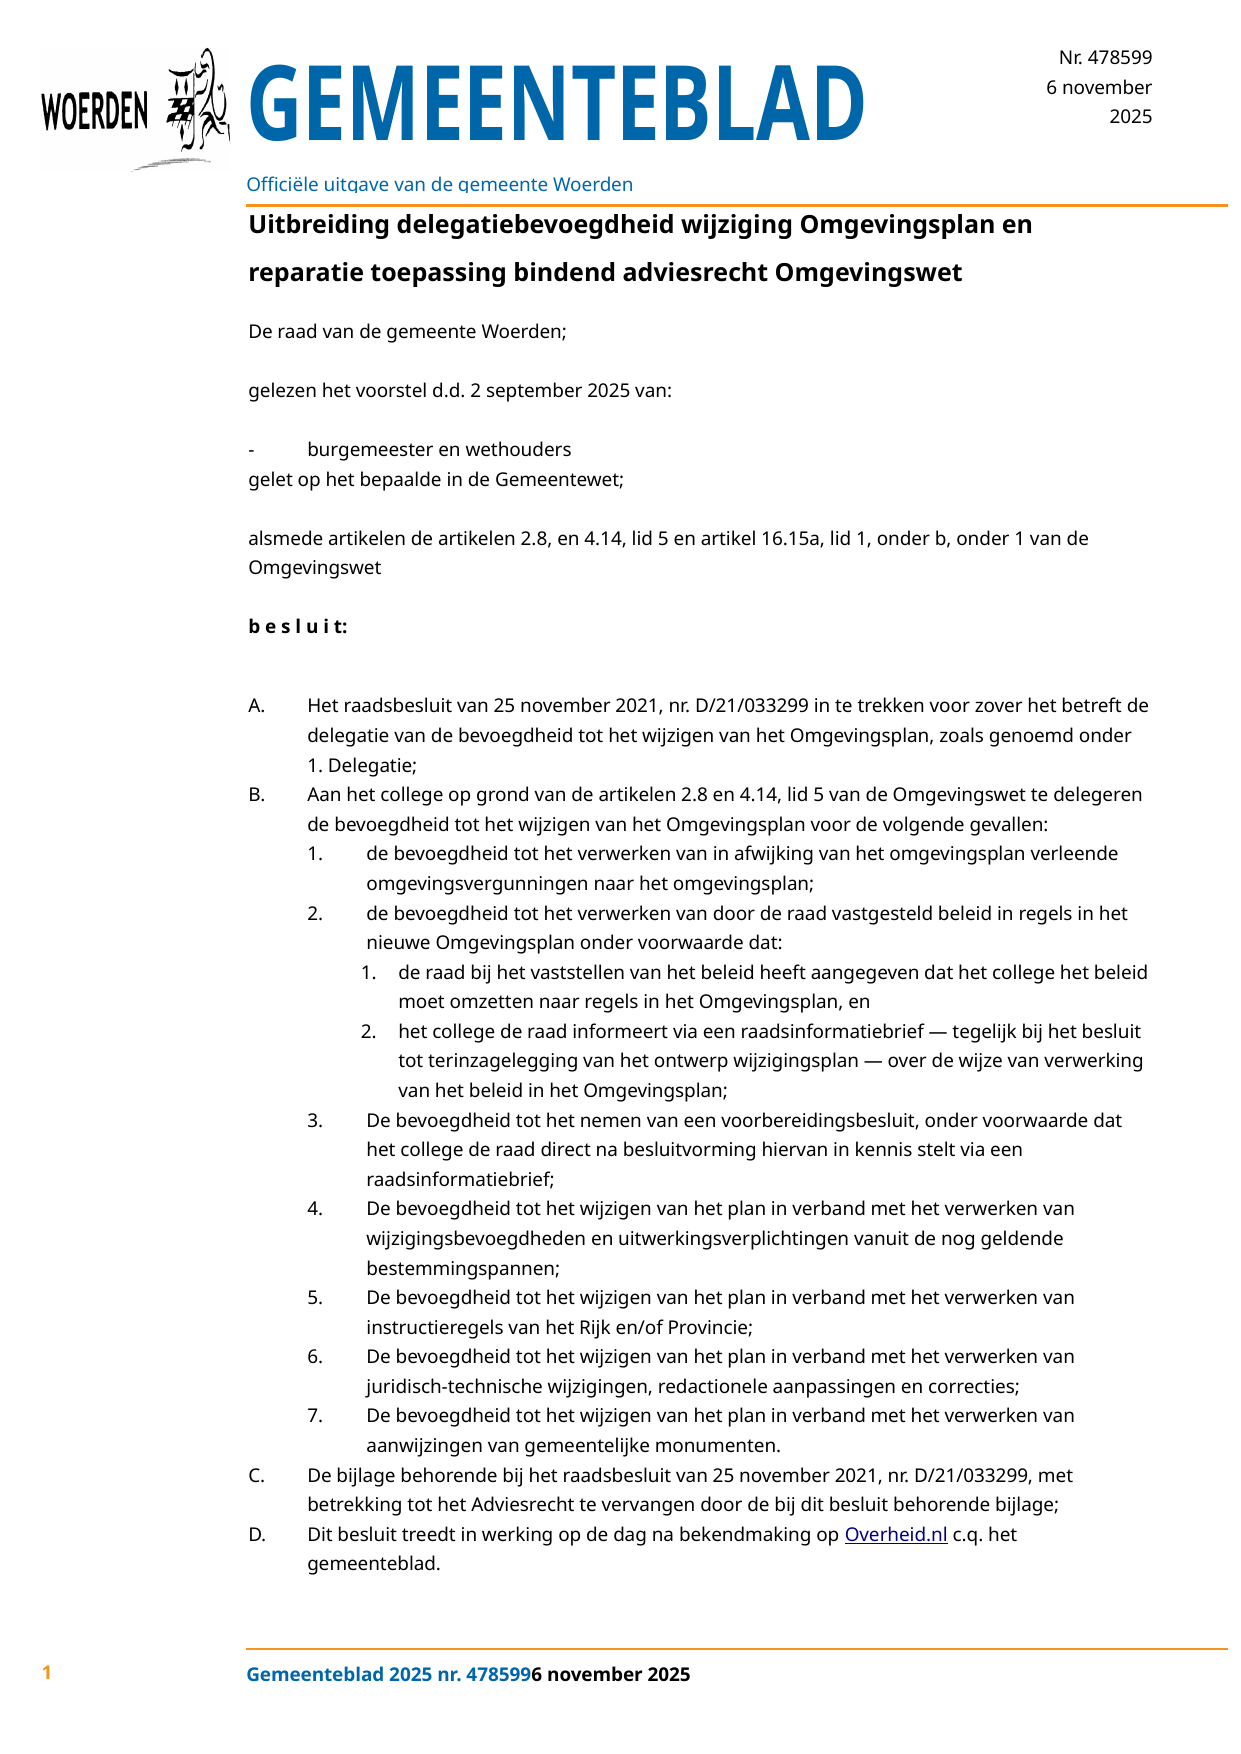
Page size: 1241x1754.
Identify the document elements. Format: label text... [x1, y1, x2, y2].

list het college de raad informeert via een raadsinformatiebrief — tegelijk bij het besluit tot terinzagelegging van het ontwerp wijzigingsplan — over de wijze van verwerking van het beleid in het Omgevingsplan; [361, 1018, 1152, 1103]
list de bevoegdheid tot het verwerken van in afwijking van het omgevingsplan verleende omgevingsvergunningen naar het omgevingsplan; [307, 841, 1152, 896]
list De bevoegdheid tot het nemen van een voorbereidingsbesluit, onder voorwaarde dat het college de raad direct na besluitvorming hiervan in kennis stelt via een raadsinformatiebrief; [307, 1107, 1152, 1192]
text gelezen het voorstel d.d. 2 september 2025 van: [248, 377, 1152, 403]
text alsmede artikelen de artikelen 2.8, en 4.14, lid 5 en artikel 16.15a, lid 1, onder b, onder 1 van de Omgevingswet [248, 525, 1152, 580]
list Aan het college op grond van de artikelen 2.8 en 4.14, lid 5 van de Omgevingswet te delegeren de bevoegdheid tot het wijzigen van het Omgevingsplan voor de volgende gevallen: [248, 781, 1152, 837]
list De bevoegdheid tot het wijzigen van het plan in verband met het verwerken van juridisch-technische wijzigingen, redactionele aanpassingen en correcties; [307, 1343, 1152, 1399]
list De bevoegdheid tot het wijzigen van het plan in verband met het verwerken van instructieregels van het Rijk en/of Provincie; [307, 1284, 1152, 1339]
text De raad van de gemeente Woerden; [248, 318, 1152, 344]
text b e s l u i t: [248, 614, 1152, 639]
list Het raadsbesluit van 25 november 2021, nr. D/21/033299 in te trekken voor zover het betreft de delegatie van de bevoegdheid tot het wijzigen van het Omgevingsplan, zoals genoemd onder 1. Delegatie; [248, 693, 1152, 777]
list De bevoegdheid tot het wijzigen van het plan in verband met het verwerken van wijzigingsbevoegdheden en uitwerkingsverplichtingen vanuit de nog geldende bestemmingspannen; [307, 1196, 1152, 1280]
list De bijlage behorende bij het raadsbesluit van 25 november 2021, nr. D/21/033299, met betrekking tot het Adviesrecht te vervangen door de bij dit besluit behorende bijlage; [248, 1462, 1152, 1517]
list burgemeester en wethouders [248, 436, 1152, 462]
text gelet op het bepaalde in de Gemeentewet; [248, 466, 1152, 492]
list De bevoegdheid tot het wijzigen van het plan in verband met het verwerken van aanwijzingen van gemeentelijke monumenten. [307, 1403, 1152, 1458]
text Uitbreiding delegatiebevoegdheid wijziging Omgevingsplan en reparatie toepassing bindend adviesrecht Omgevingswet [248, 207, 1152, 288]
list de raad bij het vaststellen van het beleid heeft aangegeven dat het college het beleid moet omzetten naar regels in het Omgevingsplan, en [361, 959, 1152, 1014]
list Dit besluit treedt in werking op de dag na bekendmaking op Overheid.nl c.q. het gemeenteblad. [248, 1521, 1152, 1576]
picture [41, 47, 231, 172]
list de bevoegdheid tot het verwerken van door de raad vastgesteld beleid in regels in het nieuwe Omgevingsplan onder voorwaarde dat: [307, 900, 1152, 955]
